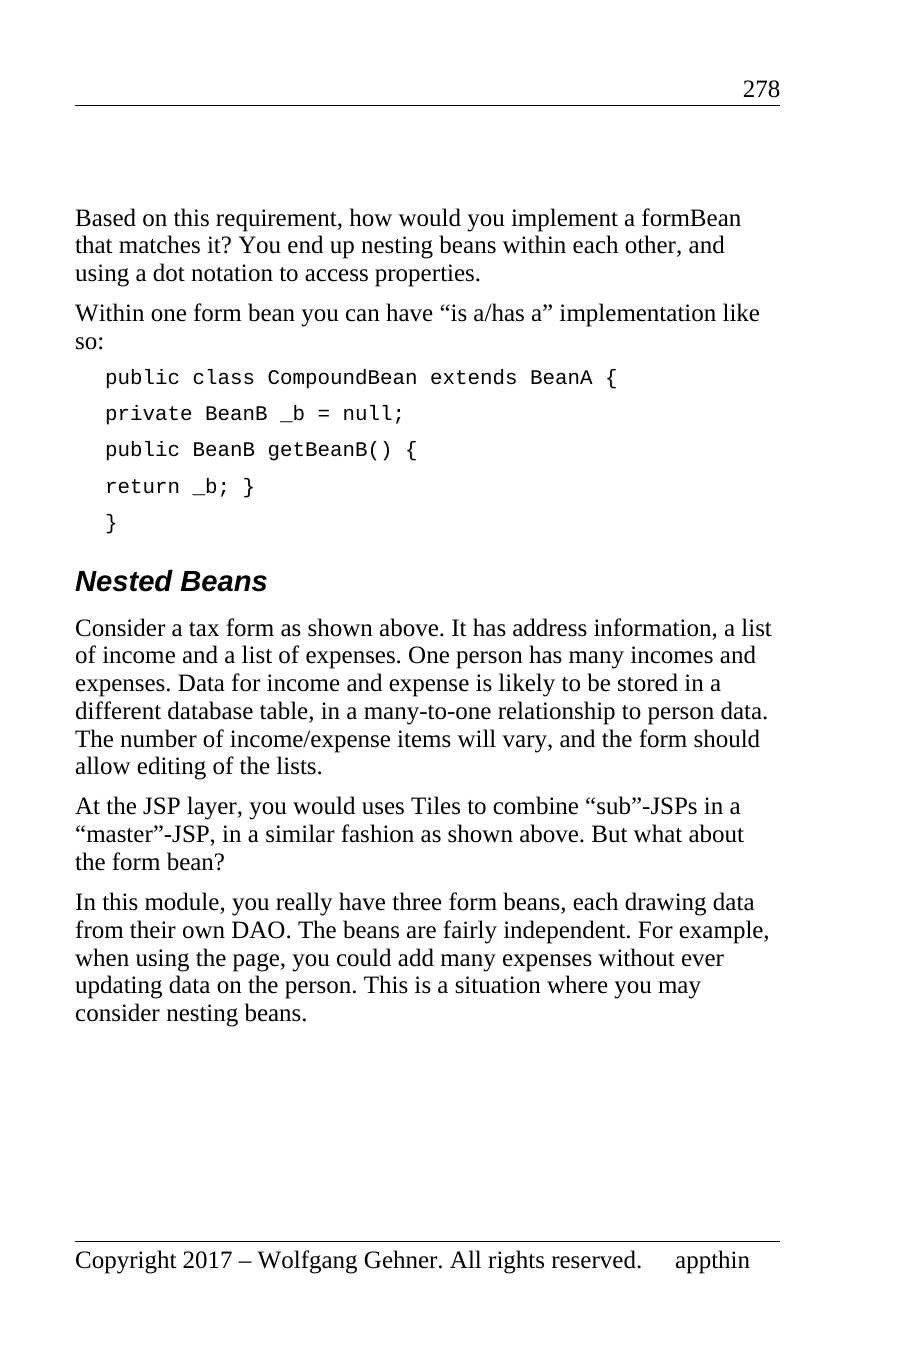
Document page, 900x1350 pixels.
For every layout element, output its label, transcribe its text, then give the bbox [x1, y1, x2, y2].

text In this module, you really have three form beans, each drawing data from their own DAO. The beans are fairly independent. For example, when using the page, you could add many expenses without ever updating data on the person. This is a situation where you may consider nesting beans. [75, 888, 780, 1027]
text Based on this requirement, how would you implement a formBean that matches it? You end up nesting beans within each other, and using a dot notation to access properties. [75, 204, 780, 287]
text Within one form bean you can have “is a/has a” implementation like so: [75, 299, 780, 355]
text At the JSP layer, you would uses Tiles to combine “sub”-JSPs in a “master”-JSP, in a similar fashion as shown above. But what about the form bean? [75, 793, 780, 876]
text private BeanB _b = null; [105, 403, 780, 427]
text } [105, 512, 780, 535]
text return _b; } [105, 476, 780, 499]
text public class CompoundBean extends BeanA { [105, 367, 780, 391]
text public BeanB getBeanB() { [105, 439, 780, 463]
text Consider a tax form as shown above. It has address information, a list of income and a list of expenses. One person has many incomes and expenses. Data for income and expense is likely to be stored in a different database table, in a many-to-one relationship to person data. The number of income/expense items will vary, and the form should allow editing of the lists. [75, 614, 780, 780]
subtitle Nested Beans [75, 564, 780, 597]
